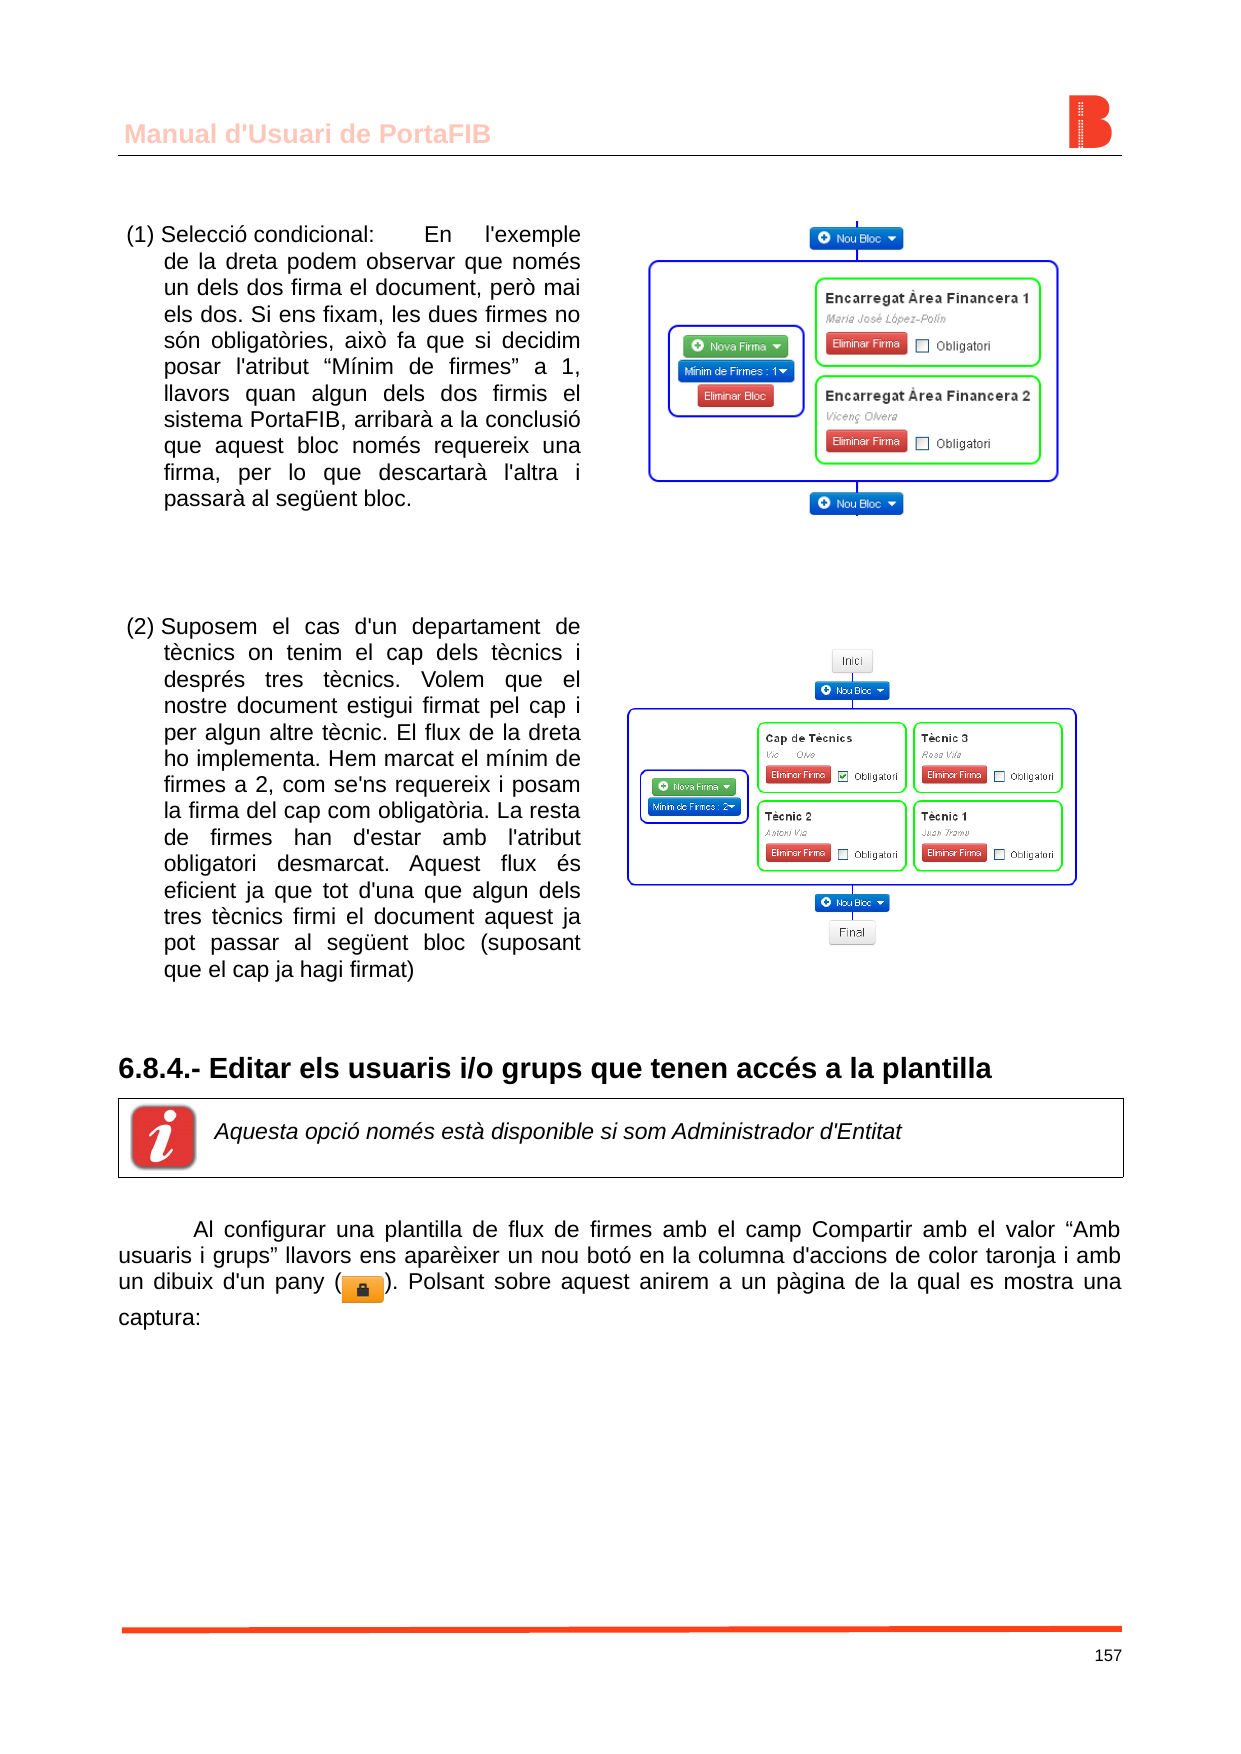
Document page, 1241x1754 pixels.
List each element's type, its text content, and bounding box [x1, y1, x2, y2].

text Al configurar una plantilla de flux de firmes amb el camp Compartir amb el valor “Amb usuaris i grups” llavors ens aparèixer un nou botó en la columna d'accions de color taronja i amb un dibuix d'un pany (). Polsant sobre aquest anirem a un pàgina de la qual es mostra una captura: [118, 1216, 1122, 1330]
table_header Aquesta opció només està disponible si som Administrador d'Entitat [209, 1099, 1123, 1177]
picture [129, 1103, 198, 1171]
table_cell Suposem el cas d'un departament de tècnics on tenim el cap dels tècnics i després tres tècnics. Volem que el nostre document estigui firmat pel cap i per algun altre tècnic. El flux de la dreta ho implementa. Hem marcat el mínim de firmes a 2, com se'ns requereix i posam la firma del cap com obligatòria. La resta de firmes han d'estar amb l'atribut obligatori desmarcat. Aquest flux és eficient ja que tot d'una que algun dels tres tècnics firmi el document aquest ja pot passar al següent bloc (suposant que el cap ja hagi firmat) [118, 607, 587, 1000]
subtitle Editar els usuaris i/o grups que tenen accés a la plantilla [118, 1052, 1122, 1085]
picture [633, 221, 1075, 516]
table_header [119, 1099, 209, 1177]
picture [617, 640, 1092, 955]
table_header Selecció condicional: En l'exemple de la dreta podem observar que només un dels dos firma el document, però mai els dos. Si ens fixam, les dues firmes no són obligatòries, això fa que si decidim posar l'atribut “Mínim de firmes” a 1, llavors quan algun dels dos firmis el sistema PortaFIB, arribarà a la conclusió que aquest bloc només requereix una firma, per lo que descartarà l'altra i passarà al següent bloc. [118, 216, 587, 607]
table_header [587, 216, 1122, 607]
picture [1063, 94, 1117, 150]
table_cell [587, 607, 1122, 1000]
picture [341, 1275, 385, 1304]
